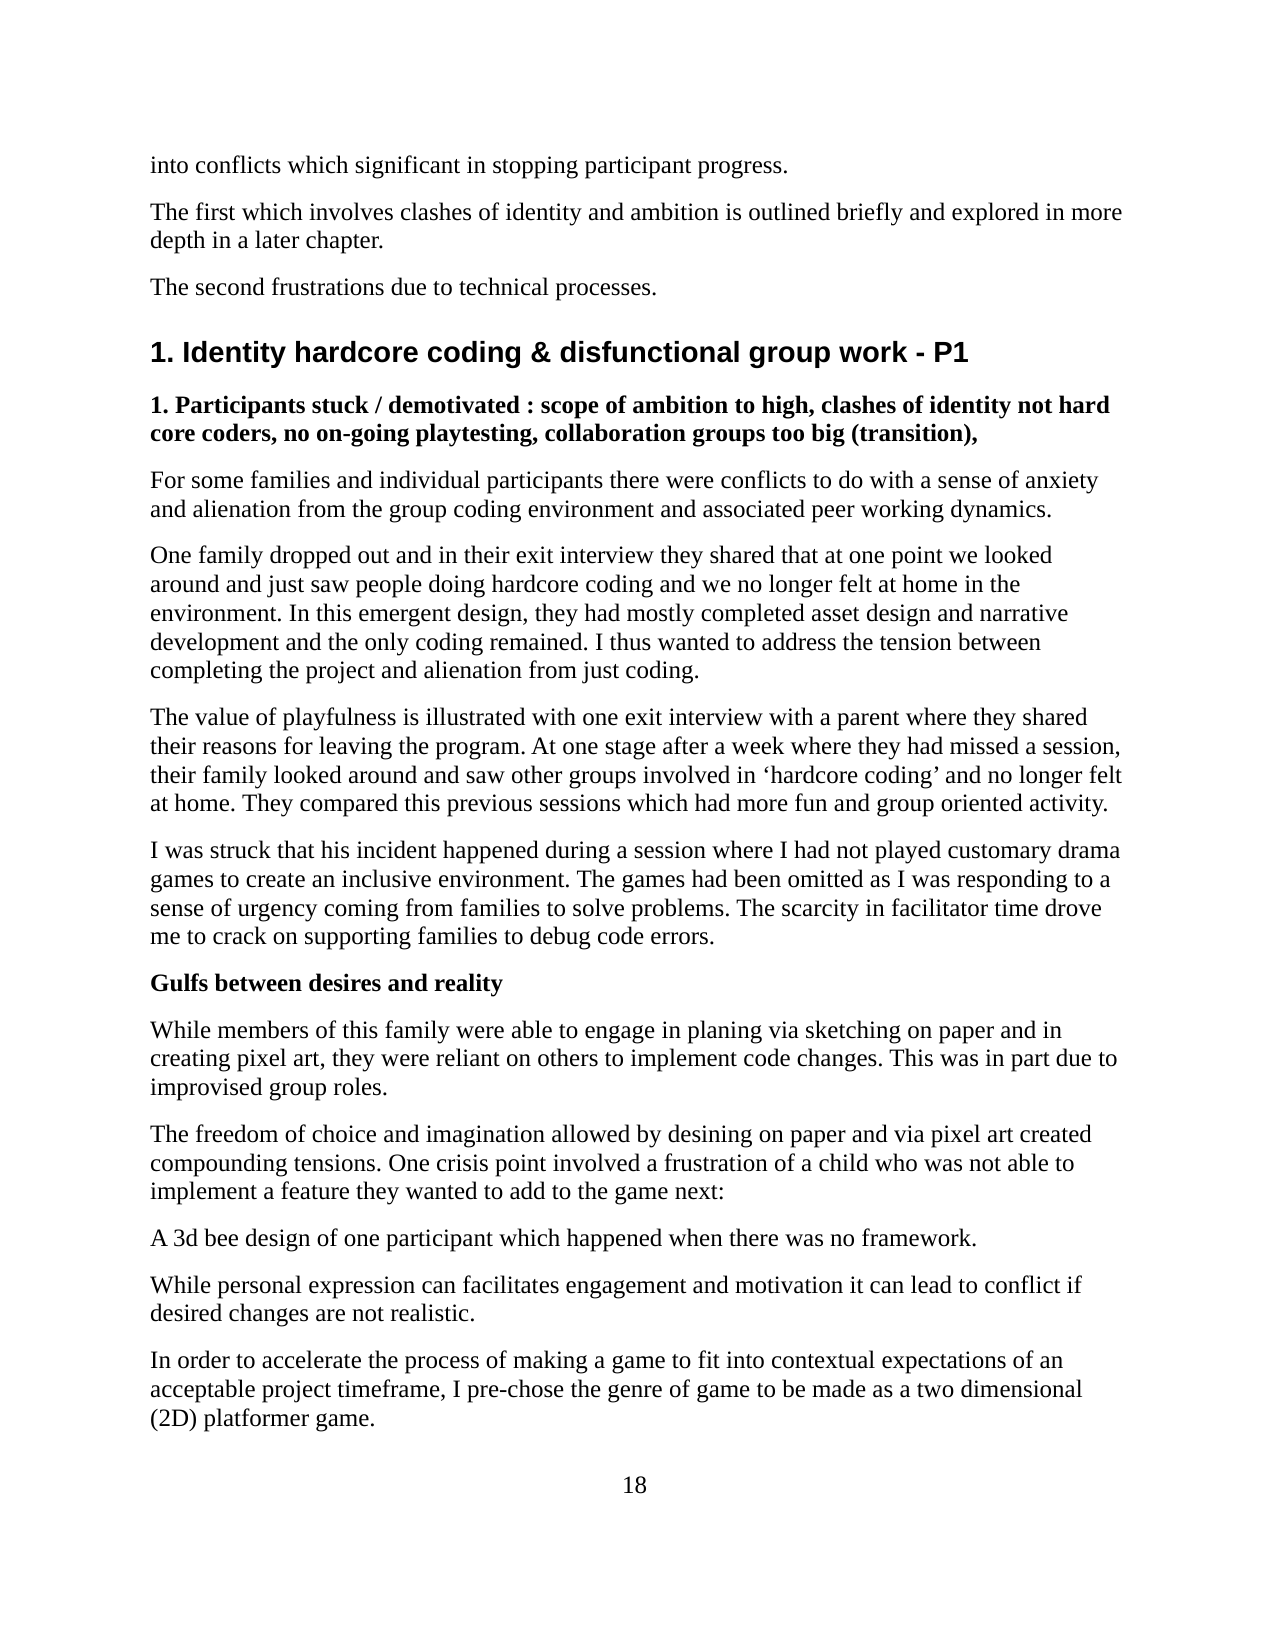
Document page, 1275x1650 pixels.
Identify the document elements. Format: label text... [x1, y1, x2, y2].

text In order to accelerate the process of making a game to fit into contextual expectations of an acceptable project timeframe, I pre-chose the genre of game to be made as a two dimensional (2D) platformer game. [150, 1345, 1125, 1431]
text One family dropped out and in their exit interview they shared that at one point we looked around and just saw people doing hardcore coding and we no longer felt at home in the environment. In this emergent design, they had mostly completed asset design and narrative development and the only coding remained. I thus wanted to address the tension between completing the project and alienation from just coding. [150, 541, 1125, 684]
text 1. Participants stuck / demotivated : scope of ambition to high, clashes of identity not hard core coders, no on-going playtesting, collaboration groups too big (transition), [150, 390, 1125, 447]
subtitle 1. Identity hardcore coding & disfunctional group work - P1 [150, 335, 1125, 368]
text While personal expression can facilitates engagement and motivation it can lead to conflict if desired changes are not realistic. [150, 1270, 1125, 1327]
text The first which involves clashes of identity and ambition is outlined briefly and explored in more depth in a later chapter. [150, 197, 1125, 254]
text For some families and individual participants there were conflicts to do with a sense of anxiety and alienation from the group coding environment and associated peer working dynamics. [150, 465, 1125, 523]
text The freedom of choice and imagination allowed by desining on paper and via pixel art created compounding tensions. One crisis point involved a frustration of a child who was not able to implement a feature they wanted to add to the game next: [150, 1119, 1125, 1205]
text The value of playfulness is illustrated with one exit interview with a parent where they shared their reasons for leaving the program. At one stage after a week where they had missed a session, their family looked around and saw other groups involved in ‘hardcore coding’ and no longer felt at home. They compared this previous sessions which had more fun and group oriented activity. [150, 702, 1125, 817]
text Gulfs between desires and reality [150, 968, 1125, 997]
text into conflicts which significant in stopping participant progress. [150, 150, 1125, 179]
text The second frustrations due to technical processes. [150, 272, 1125, 301]
text While members of this family were able to engage in planing via sketching on paper and in creating pixel art, they were reliant on others to implement code changes. This was in part due to improvised group roles. [150, 1015, 1125, 1101]
text A 3d bee design of one participant which happened when there was no framework. [150, 1223, 1125, 1252]
text I was struck that his incident happened during a session where I had not played customary drama games to create an inclusive environment. The games had been omitted as I was responding to a sense of urgency coming from families to solve problems. The scarcity in facilitator time drove me to crack on supporting families to debug code errors. [150, 835, 1125, 950]
